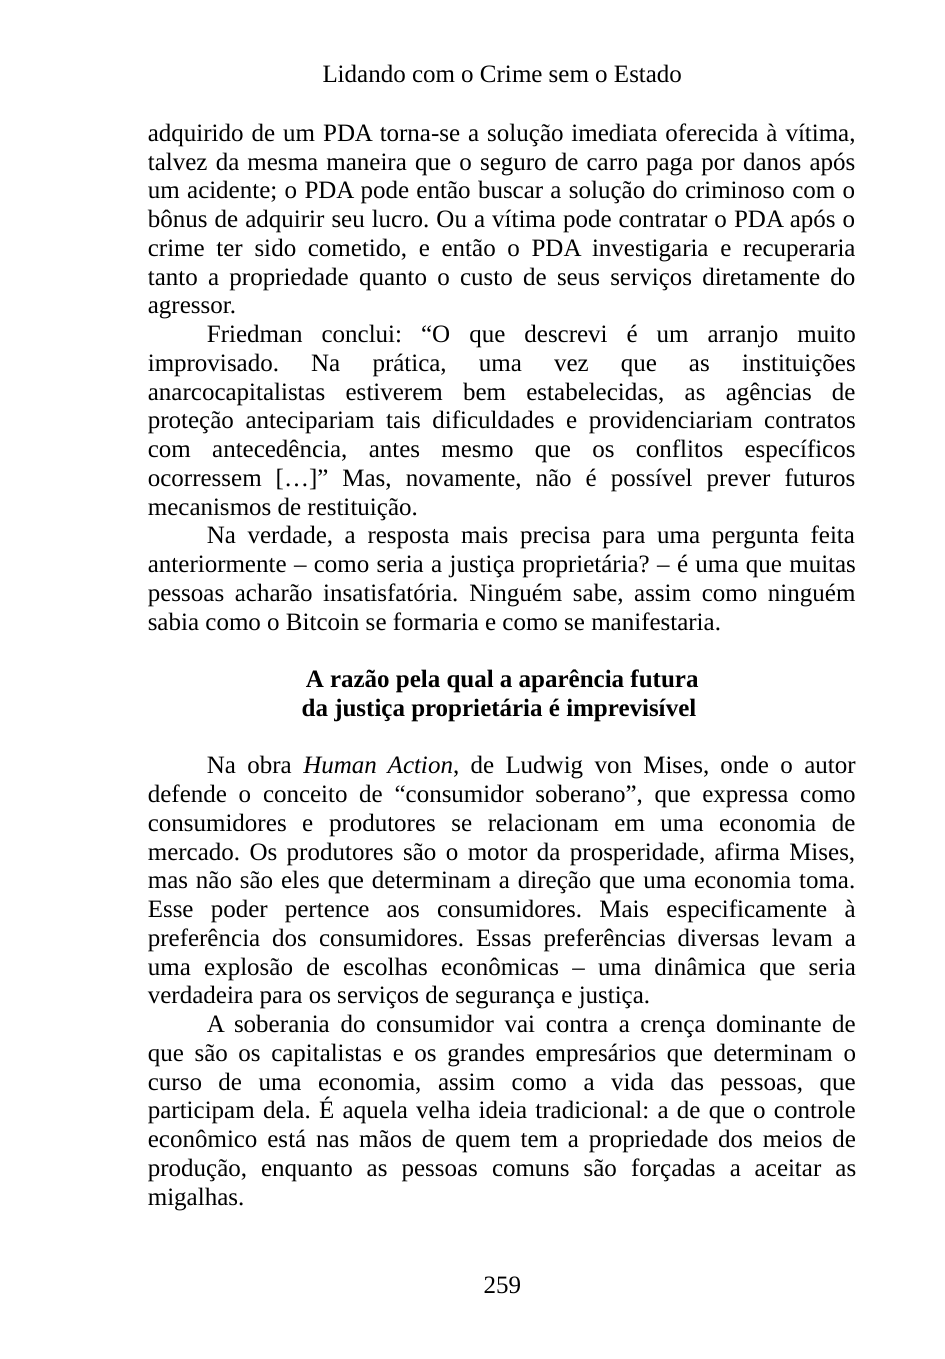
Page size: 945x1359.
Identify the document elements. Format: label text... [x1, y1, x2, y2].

text Friedman conclui: “O que descrevi é um arranjo muito improvisado. Na prática, uma vez que as instituições anarcocapitalistas estiverem bem estabelecidas, as agências de proteção antecipariam tais dificuldades e providenciariam contratos com antecedência, antes mesmo que os conflitos específicos ocorressem […]” Mas, novamente, não é possível prever futuros mecanismos de restituição. [148, 319, 856, 521]
text adquirido de um PDA torna-se a solução imediata oferecida à vítima, talvez da mesma maneira que o seguro de carro paga por danos após um acidente; o PDA pode então buscar a solução do criminoso com o bônus de adquirir seu lucro. Ou a vítima pode contratar o PDA após o crime ter sido cometido, e então o PDA investigaria e recuperaria tanto a propriedade quanto o custo de seus serviços diretamente do agressor. [148, 118, 856, 319]
text da justiça proprietária é imprevisível [148, 693, 856, 722]
text Na verdade, a resposta mais precisa para uma pergunta feita anteriormente – como seria a justiça proprietária? – é uma que muitas pessoas acharão insatisfatória. Ninguém sabe, assim como ninguém sabia como o Bitcoin se formaria e como se manifestaria. [148, 521, 856, 636]
text A razão pela qual a aparência futura [148, 664, 856, 693]
text Na obra Human Action, de Ludwig von Mises, onde o autor defende o conceito de “consumidor soberano”, que expressa como consumidores e produtores se relacionam em uma economia de mercado. Os produtores são o motor da prosperidade, afirma Mises, mas não são eles que determinam a direção que uma economia toma. Esse poder pertence aos consumidores. Mais especificamente à preferência dos consumidores. Essas preferências diversas levam a uma explosão de escolhas econômicas – uma dinâmica que seria verdadeira para os serviços de segurança e justiça. [148, 751, 856, 1009]
text A soberania do consumidor vai contra a crença dominante de que são os capitalistas e os grandes empresários que determinam o curso de uma economia, assim como a vida das pessoas, que participam dela. É aquela velha ideia tradicional: a de que o controle econômico está nas mãos de quem tem a propriedade dos meios de produção, enquanto as pessoas comuns são forçadas a aceitar as migalhas. [148, 1009, 856, 1211]
